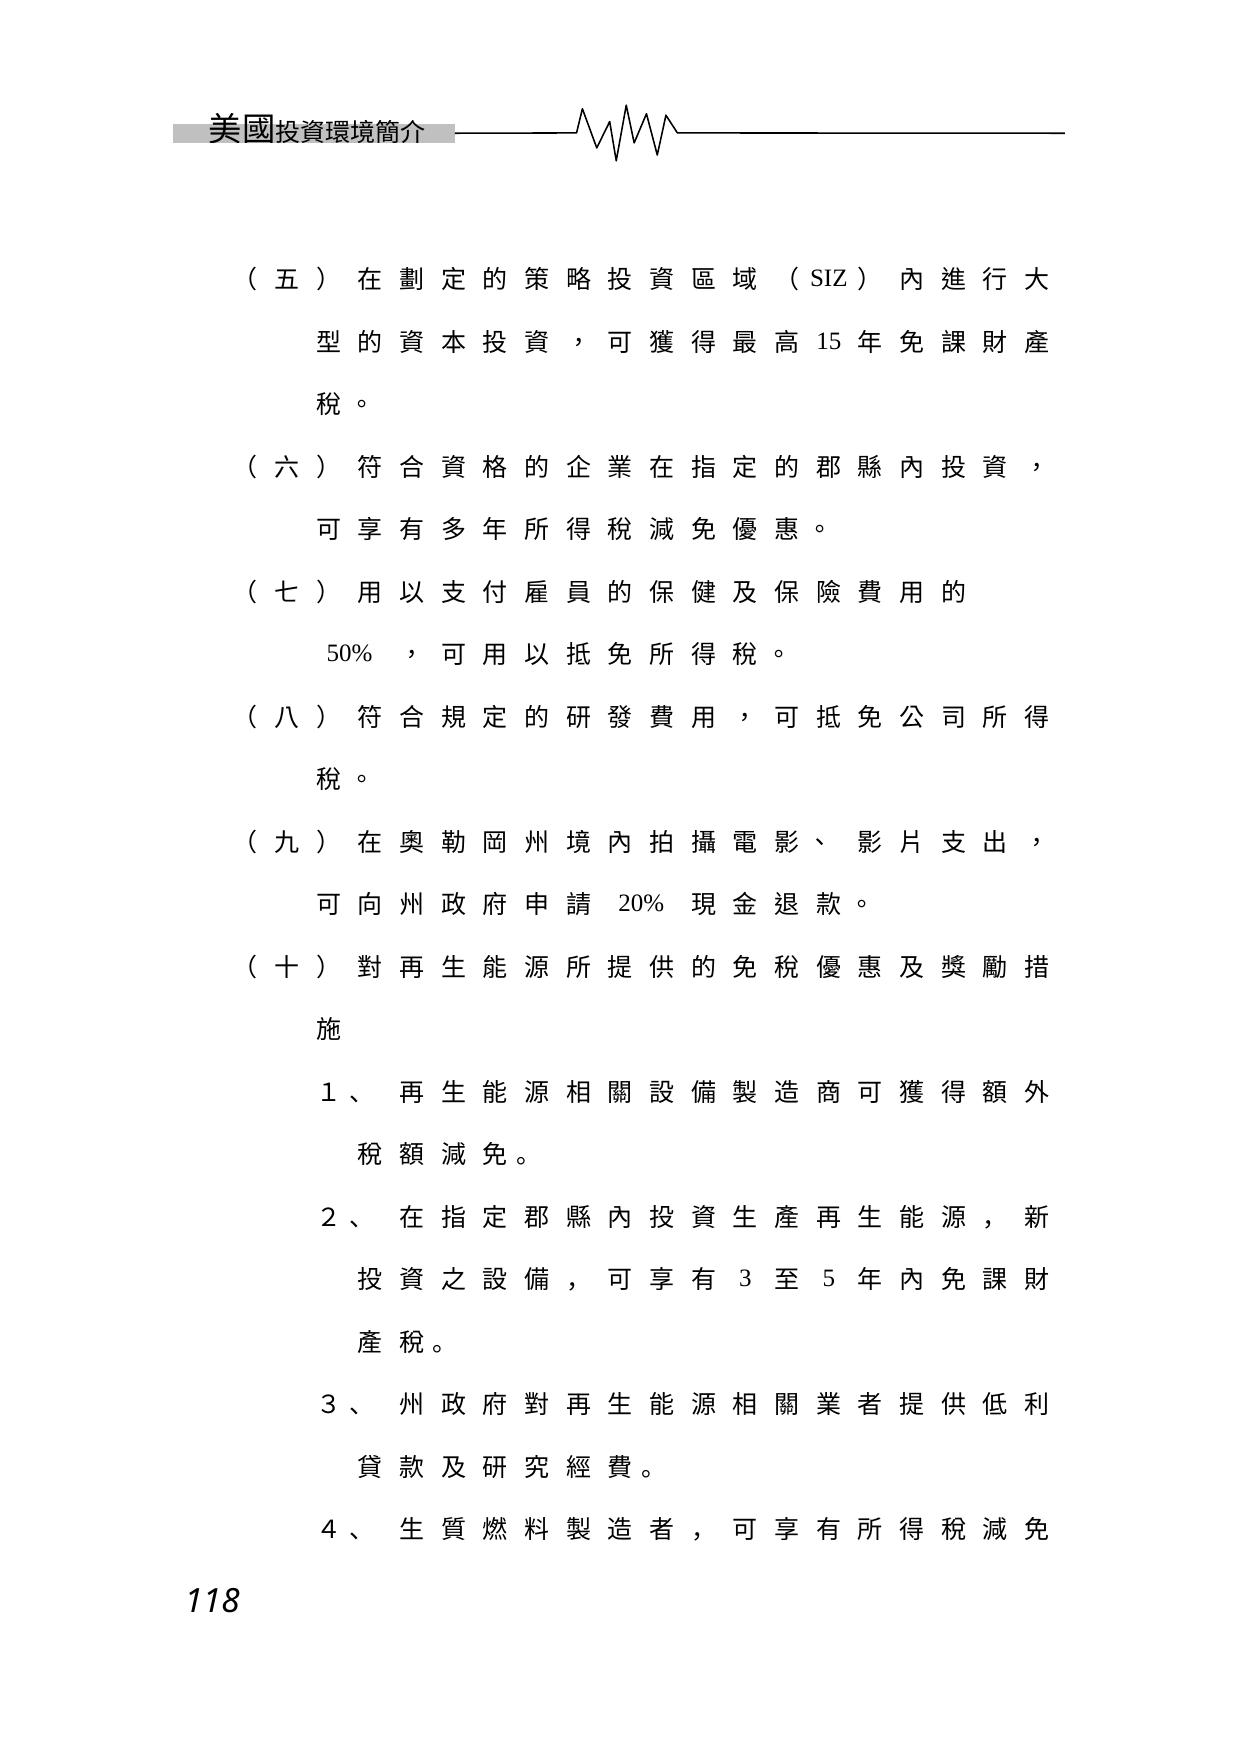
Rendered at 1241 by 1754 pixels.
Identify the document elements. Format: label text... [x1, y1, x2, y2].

text ３、州政府對再生能源相關業者提供低利貸款及研究經費。 [281, 1361, 1058, 1486]
text ４、生質燃料製造者，可享有所得稅減免 [281, 1486, 1058, 1549]
text （七）用以支付雇員的保健及保險費用的50%，可用以抵免所得稅。 [207, 549, 1058, 674]
text （八）符合規定的研發費用，可抵免公司所得稅。 [207, 674, 1058, 799]
text （十）對再生能源所提供的免稅優惠及獎勵措施 [207, 924, 1058, 1049]
text （九）在奧勒岡州境內拍攝電影、影片支出，可向州政府申請20%現金退款。 [207, 799, 1058, 924]
text ２、在指定郡縣內投資生產再生能源，新投資之設備，可享有3至5年內免課財產稅。 [281, 1174, 1058, 1361]
text （六）符合資格的企業在指定的郡縣內投資，可享有多年所得稅減免優惠。 [207, 424, 1058, 549]
text １、再生能源相關設備製造商可獲得額外稅額減免。 [281, 1049, 1058, 1174]
text （五）在劃定的策略投資區域（SIZ）內進行大型的資本投資，可獲得最高15年免課財產稅。 [207, 236, 1058, 424]
